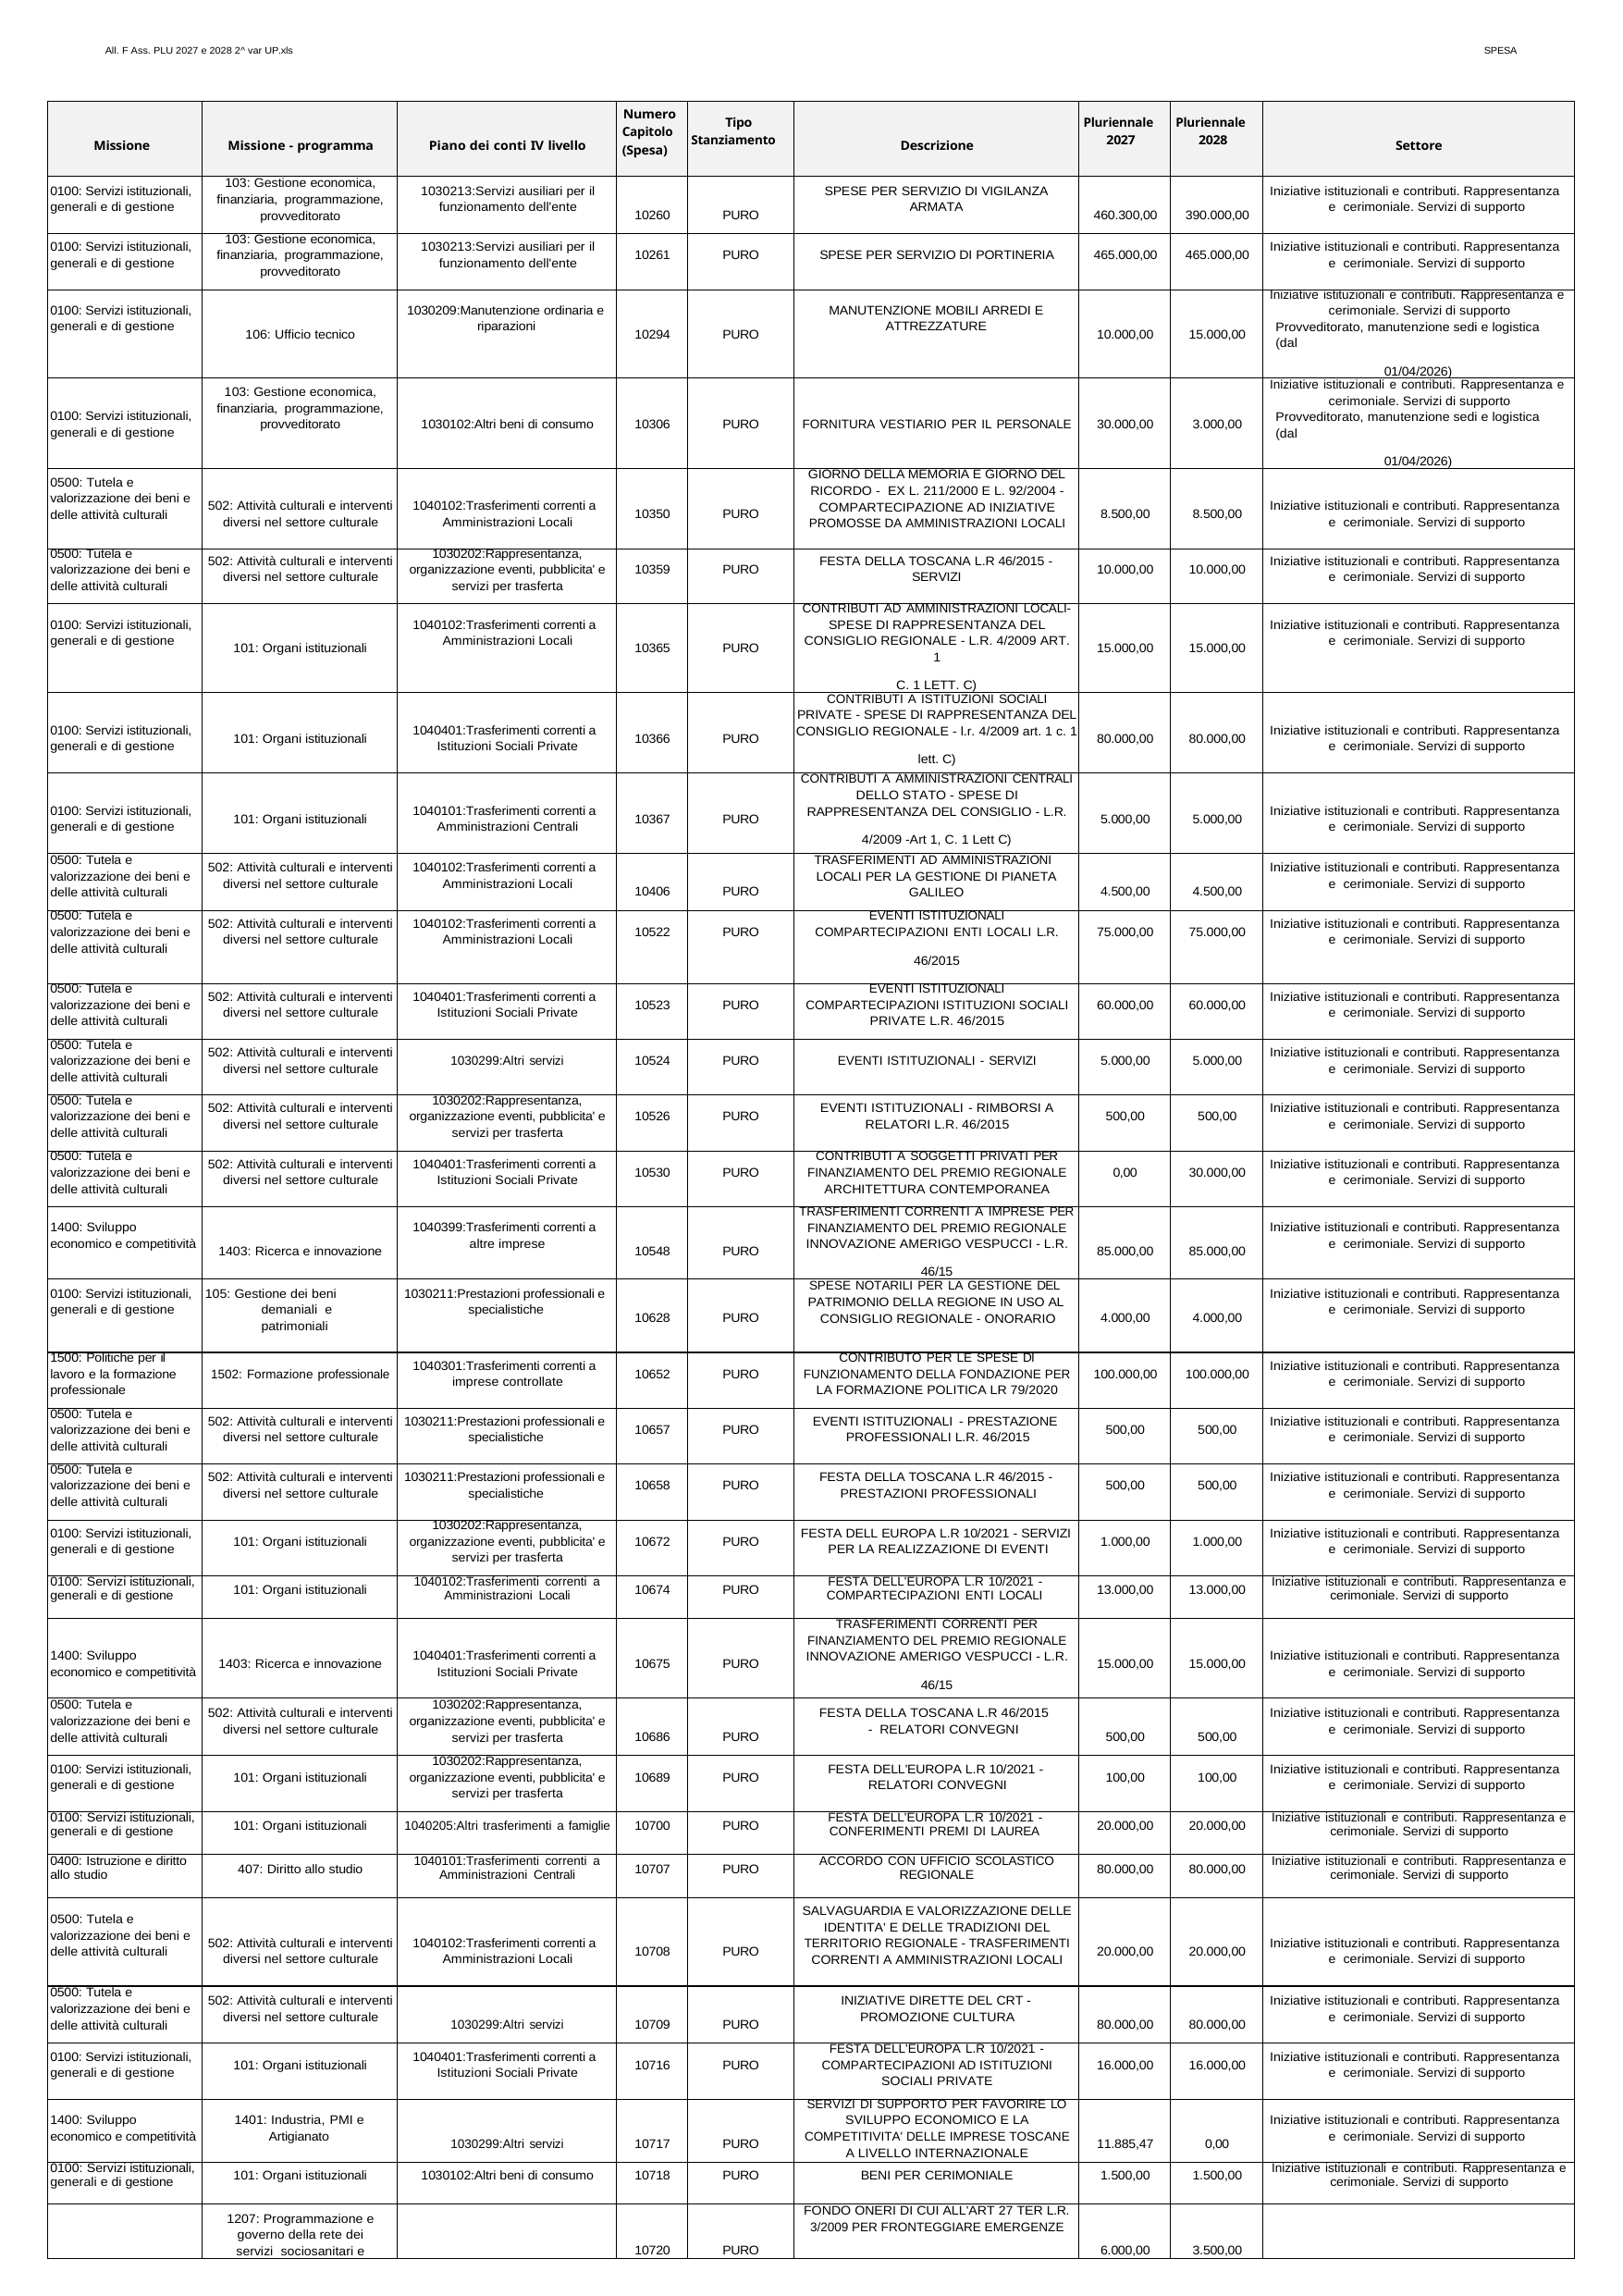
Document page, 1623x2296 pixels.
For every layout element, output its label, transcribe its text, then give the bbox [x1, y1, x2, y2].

table_cell 11.885,47 [1079, 2100, 1170, 2162]
table_cell Iniziative istituzionali e contributi. Rappresentanza e cerimoniale. Servizi di supporto [1263, 1756, 1574, 1811]
table_cell PURO [688, 378, 793, 468]
table_cell 15.000,00 [1079, 1619, 1170, 1697]
table_cell 80.000,00 [1079, 1987, 1170, 2043]
table_cell PURO [688, 1855, 793, 1897]
table_cell 1502: Formazione professionale [203, 1353, 397, 1408]
table_cell PURO [688, 1756, 793, 1811]
table_cell PURO [688, 1576, 793, 1617]
table_cell 502: Attività culturali e interventi diversi nel settore culturale [203, 1152, 397, 1206]
table_cell 0100: Servizi istituzionali, generali e di gestione [48, 234, 202, 289]
table_cell 0500: Tutela e valorizzazione dei beni e delle attività culturali [48, 854, 202, 909]
table_cell PURO [688, 1698, 793, 1755]
table_cell FESTA DELL'EUROPA L.R 10/2021 - CONFERIMENTI PREMI DI LAUREA [794, 1812, 1078, 1853]
table_cell 4.000,00 [1171, 1279, 1262, 1352]
table_cell PURO [688, 469, 793, 548]
table_cell 407: Diritto allo studio [203, 1855, 397, 1897]
table_cell 15.000,00 [1171, 1619, 1262, 1697]
table_cell 6.000,00 [1079, 2204, 1170, 2258]
table_cell 16.000,00 [1079, 2043, 1170, 2099]
table_cell 101: Organi istituzionali [203, 1756, 397, 1811]
table_cell FESTA DELL'EUROPA L.R 10/2021 - RELATORI CONVEGNI [794, 1756, 1078, 1811]
table_cell Iniziative istituzionali e contributi. Rappresentanza e cerimoniale. Servizi di supporto [1263, 1353, 1574, 1408]
table_cell EVENTI ISTITUZIONALI - PRESTAZIONE PROFESSIONALI L.R. 46/2015 [794, 1409, 1078, 1463]
table_cell 10700 [617, 1812, 687, 1853]
table_cell 0100: Servizi istituzionali, generali e di gestione [48, 290, 202, 377]
table_cell 500,00 [1171, 1409, 1262, 1463]
table_cell 502: Attività culturali e interventi diversi nel settore culturale [203, 1898, 397, 1985]
table_cell 10359 [617, 549, 687, 603]
table_cell 1030202:Rappresentanza, organizzazione eventi, pubblicita' e servizi per trasferta [398, 1095, 616, 1150]
table_header Settore [1263, 102, 1574, 176]
table_cell 1040401:Trasferimenti correnti a Istituzioni Sociali Private [398, 984, 616, 1039]
table_cell 10.000,00 [1171, 549, 1262, 603]
table_cell 85.000,00 [1079, 1207, 1170, 1278]
table_cell FESTA DELL EUROPA L.R 10/2021 - SERVIZI PER LA REALIZZAZIONE DI EVENTI [794, 1521, 1078, 1575]
table_cell 101: Organi istituzionali [203, 1576, 397, 1617]
table_cell 10675 [617, 1619, 687, 1697]
table_cell 10709 [617, 1987, 687, 2043]
table_cell 1040401:Trasferimenti correnti a Istituzioni Sociali Private [398, 2043, 616, 2099]
table_header Piano dei conti IV livello [398, 102, 616, 176]
table_cell 16.000,00 [1171, 2043, 1262, 2099]
table_cell 101: Organi istituzionali [203, 693, 397, 772]
table_cell 1207: Programmazione e governo della rete dei servizi sociosanitari e [203, 2204, 397, 2258]
table_cell 0500: Tutela e valorizzazione dei beni e delle attività culturali [48, 1898, 202, 1985]
table_cell 465.000,00 [1079, 234, 1170, 289]
table_cell 5.000,00 [1171, 1040, 1262, 1094]
table_cell 10708 [617, 1898, 687, 1985]
table_cell 1030299:Altri servizi [398, 2100, 616, 2162]
table_header Missione [48, 102, 202, 176]
table_cell 0100: Servizi istituzionali, generali e di gestione [48, 1521, 202, 1575]
table_cell 0500: Tutela e valorizzazione dei beni e delle attività culturali [48, 1095, 202, 1150]
table_cell 30.000,00 [1079, 378, 1170, 468]
table_cell SERVIZI DI SUPPORTO PER FAVORIRE LO SVILUPPO ECONOMICO E LA COMPETITIVITA' DELLE IMPRESE TOSCANE A LIVELLO INTERNAZIONALE [794, 2100, 1078, 2162]
table_cell 100.000,00 [1171, 1353, 1262, 1408]
table_cell 80.000,00 [1171, 1855, 1262, 1897]
table_cell TRASFERIMENTI AD AMMINISTRAZIONI LOCALI PER LA GESTIONE DI PIANETA GALILEO [794, 854, 1078, 909]
table_cell 0500: Tutela e valorizzazione dei beni e delle attività culturali [48, 1040, 202, 1094]
table_cell Iniziative istituzionali e contributi. Rappresentanza e cerimoniale. Servizi di supporto [1263, 1152, 1574, 1206]
table_cell MANUTENZIONE MOBILI ARREDI E ATTREZZATURE [794, 290, 1078, 377]
table_cell 1030211:Prestazioni professionali e specialistiche [398, 1464, 616, 1519]
table_cell PURO [688, 1207, 793, 1278]
table_cell 390.000,00 [1171, 177, 1262, 233]
table_cell 1400: Sviluppo economico e competitività [48, 2100, 202, 2162]
table_header Pluriennale 2028 [1171, 102, 1262, 176]
table_cell 10.000,00 [1079, 549, 1170, 603]
table_cell 101: Organi istituzionali [203, 1521, 397, 1575]
table_cell 0100: Servizi istituzionali, generali e di gestione [48, 1576, 202, 1617]
table_cell Iniziative istituzionali e contributi. Rappresentanza e cerimoniale. Servizi di supporto [1263, 1409, 1574, 1463]
table_cell 10526 [617, 1095, 687, 1150]
table_cell 1030209:Manutenzione ordinaria e riparazioni [398, 290, 616, 377]
table_cell 1030213:Servizi ausiliari per il funzionamento dell'ente [398, 234, 616, 289]
table_cell 1.000,00 [1079, 1521, 1170, 1575]
table_cell CONTRIBUTI A ISTITUZIONI SOCIALI PRIVATE - SPESE DI RAPPRESENTANZA DEL CONSIGLIO REGIONALE - l.r. 4/2009 art. 1 c. 1 lett. C) [794, 693, 1078, 772]
table_cell 101: Organi istituzionali [203, 1812, 397, 1853]
table_cell 100,00 [1171, 1756, 1262, 1811]
table_cell 10522 [617, 911, 687, 982]
table_cell 0100: Servizi istituzionali, generali e di gestione [48, 378, 202, 468]
table_cell 1500: Politiche per il lavoro e la formazione professionale [48, 1353, 202, 1408]
table_cell 10672 [617, 1521, 687, 1575]
table_cell 10.000,00 [1079, 290, 1170, 377]
table_cell 0100: Servizi istituzionali, generali e di gestione [48, 773, 202, 853]
table_cell 0400: Istruzione e diritto allo studio [48, 1855, 202, 1897]
table_cell Iniziative istituzionali e contributi. Rappresentanza e cerimoniale. Servizi di supporto [1263, 549, 1574, 603]
table_cell PURO [688, 1409, 793, 1463]
table_cell 0500: Tutela e valorizzazione dei beni e delle attività culturali [48, 1152, 202, 1206]
table_cell 10548 [617, 1207, 687, 1278]
table_cell FESTA DELL'EUROPA L.R 10/2021 - COMPARTECIPAZIONI ENTI LOCALI [794, 1576, 1078, 1617]
table_cell 1400: Sviluppo economico e competitività [48, 1207, 202, 1278]
table_cell 4.500,00 [1171, 854, 1262, 909]
table_cell SALVAGUARDIA E VALORIZZAZIONE DELLE IDENTITA' E DELLE TRADIZIONI DEL TERRITORIO REGIONALE - TRASFERIMENTI CORRENTI A AMMINISTRAZIONI LOCALI [794, 1898, 1078, 1985]
table_cell 1.500,00 [1171, 2163, 1262, 2203]
table_cell 10720 [617, 2204, 687, 2258]
table_cell Iniziative istituzionali e contributi. Rappresentanza e cerimoniale. Servizi di supporto Provveditorato, manutenzione sedi e logistica (dal 01/04/2026) [1263, 378, 1574, 468]
table_cell 13.000,00 [1171, 1576, 1262, 1617]
table_cell 1040401:Trasferimenti correnti a Istituzioni Sociali Private [398, 1152, 616, 1206]
table_cell 10707 [617, 1855, 687, 1897]
table_cell PURO [688, 773, 793, 853]
table_cell Iniziative istituzionali e contributi. Rappresentanza e cerimoniale. Servizi di supporto [1263, 469, 1574, 548]
table_cell Iniziative istituzionali e contributi. Rappresentanza e cerimoniale. Servizi di supporto [1263, 1464, 1574, 1519]
table_header Pluriennale 2027 [1079, 102, 1170, 176]
table_cell FESTA DELLA TOSCANA L.R 46/2015 - RELATORI CONVEGNI [794, 1698, 1078, 1755]
table_cell 1030102:Altri beni di consumo [398, 2163, 616, 2203]
table_cell 0100: Servizi istituzionali, generali e di gestione [48, 1812, 202, 1853]
table_cell 5.000,00 [1079, 1040, 1170, 1094]
table_cell 105: Gestione dei beni demaniali e patrimoniali [203, 1279, 397, 1352]
table_cell 101: Organi istituzionali [203, 2163, 397, 2203]
table_cell 1040101:Trasferimenti correnti a Amministrazioni Centrali [398, 1855, 616, 1897]
table_cell Iniziative istituzionali e contributi. Rappresentanza e cerimoniale. Servizi di supporto Provveditorato, manutenzione sedi e logistica (dal 01/04/2026) [1263, 290, 1574, 377]
table_cell 85.000,00 [1171, 1207, 1262, 1278]
table_cell 1030211:Prestazioni professionali e specialistiche [398, 1409, 616, 1463]
table_cell FONDO ONERI DI CUI ALL'ART 27 TER L.R. 3/2009 PER FRONTEGGIARE EMERGENZE [794, 2204, 1078, 2258]
table_cell 10686 [617, 1698, 687, 1755]
table_cell 100,00 [1079, 1756, 1170, 1811]
table_cell 80.000,00 [1171, 693, 1262, 772]
table_cell FORNITURA VESTIARIO PER IL PERSONALE [794, 378, 1078, 468]
table_cell 502: Attività culturali e interventi diversi nel settore culturale [203, 854, 397, 909]
table_cell 465.000,00 [1171, 234, 1262, 289]
table_cell Iniziative istituzionali e contributi. Rappresentanza e cerimoniale. Servizi di supporto [1263, 2163, 1574, 2203]
table_cell 20.000,00 [1171, 1812, 1262, 1853]
table_cell 75.000,00 [1079, 911, 1170, 982]
table_cell 1030102:Altri beni di consumo [398, 378, 616, 468]
table_cell 1401: Industria, PMI e Artigianato [203, 2100, 397, 2162]
table_cell PURO [688, 1464, 793, 1519]
table_cell 500,00 [1079, 1409, 1170, 1463]
table_cell TRASFERIMENTI CORRENTI A IMPRESE PER FINANZIAMENTO DEL PREMIO REGIONALE INNOVAZIONE AMERIGO VESPUCCI - L.R. 46/15 [794, 1207, 1078, 1278]
table_cell 0,00 [1171, 2100, 1262, 2162]
table_cell Iniziative istituzionali e contributi. Rappresentanza e cerimoniale. Servizi di supporto [1263, 1095, 1574, 1150]
table_cell 1030202:Rappresentanza, organizzazione eventi, pubblicita' e servizi per trasferta [398, 549, 616, 603]
table_cell 5.000,00 [1171, 773, 1262, 853]
table_cell Iniziative istituzionali e contributi. Rappresentanza e cerimoniale. Servizi di supporto [1263, 773, 1574, 853]
table_cell 1040401:Trasferimenti correnti a Istituzioni Sociali Private [398, 1619, 616, 1697]
table_cell CONTRIBUTI A AMMINISTRAZIONI CENTRALI DELLO STATO - SPESE DI RAPPRESENTANZA DEL CONSIGLIO - L.R. 4/2009 -Art 1, C. 1 Lett C) [794, 773, 1078, 853]
table_cell 0500: Tutela e valorizzazione dei beni e delle attività culturali [48, 469, 202, 548]
table_cell TRASFERIMENTI CORRENTI PER FINANZIAMENTO DEL PREMIO REGIONALE INNOVAZIONE AMERIGO VESPUCCI - L.R. 46/15 [794, 1619, 1078, 1697]
table_cell 502: Attività culturali e interventi diversi nel settore culturale [203, 1464, 397, 1519]
table_cell 10716 [617, 2043, 687, 2099]
table_cell PURO [688, 290, 793, 377]
table_cell 0,00 [1079, 1152, 1170, 1206]
table_cell PURO [688, 1040, 793, 1094]
table_cell 10350 [617, 469, 687, 548]
table_cell 103: Gestione economica, finanziaria, programmazione, provveditorato [203, 378, 397, 468]
table_cell 13.000,00 [1079, 1576, 1170, 1617]
table_cell 100.000,00 [1079, 1353, 1170, 1408]
table_cell 502: Attività culturali e interventi diversi nel settore culturale [203, 984, 397, 1039]
table_cell 0500: Tutela e valorizzazione dei beni e delle attività culturali [48, 549, 202, 603]
table_cell 101: Organi istituzionali [203, 773, 397, 853]
table_cell 15.000,00 [1171, 604, 1262, 692]
table_cell 502: Attività culturali e interventi diversi nel settore culturale [203, 549, 397, 603]
table_cell Iniziative istituzionali e contributi. Rappresentanza e cerimoniale. Servizi di supporto [1263, 1812, 1574, 1853]
table_cell 10689 [617, 1756, 687, 1811]
table_cell PURO [688, 177, 793, 233]
table_cell 1040301:Trasferimenti correnti a imprese controllate [398, 1353, 616, 1408]
table_cell [1263, 2204, 1574, 2258]
table_cell Iniziative istituzionali e contributi. Rappresentanza e cerimoniale. Servizi di supporto [1263, 1040, 1574, 1094]
table_cell 75.000,00 [1171, 911, 1262, 982]
table_cell 10260 [617, 177, 687, 233]
table_cell 1403: Ricerca e innovazione [203, 1207, 397, 1278]
table_cell INIZIATIVE DIRETTE DEL CRT - PROMOZIONE CULTURA [794, 1987, 1078, 2043]
table_cell 502: Attività culturali e interventi diversi nel settore culturale [203, 1987, 397, 2043]
table_cell 1030213:Servizi ausiliari per il funzionamento dell'ente [398, 177, 616, 233]
table_cell 60.000,00 [1079, 984, 1170, 1039]
table_cell 0100: Servizi istituzionali, generali e di gestione [48, 1756, 202, 1811]
table_cell [48, 2204, 202, 2258]
table_cell PURO [688, 604, 793, 692]
table_cell 103: Gestione economica, finanziaria, programmazione, provveditorato [203, 177, 397, 233]
table_cell Iniziative istituzionali e contributi. Rappresentanza e cerimoniale. Servizi di supporto [1263, 234, 1574, 289]
table_cell Iniziative istituzionali e contributi. Rappresentanza e cerimoniale. Servizi di supporto [1263, 1619, 1574, 1697]
table_cell 10658 [617, 1464, 687, 1519]
table_cell 5.000,00 [1079, 773, 1170, 853]
table_cell 20.000,00 [1171, 1898, 1262, 1985]
table_cell 0500: Tutela e valorizzazione dei beni e delle attività culturali [48, 911, 202, 982]
table_cell 20.000,00 [1079, 1812, 1170, 1853]
table_cell 1040205:Altri trasferimenti a famiglie [398, 1812, 616, 1853]
table_cell 502: Attività culturali e interventi diversi nel settore culturale [203, 1698, 397, 1755]
table_cell 10530 [617, 1152, 687, 1206]
table_cell 10365 [617, 604, 687, 692]
table_cell 1040102:Trasferimenti correnti a Amministrazioni Locali [398, 1576, 616, 1617]
table_cell PURO [688, 911, 793, 982]
table_cell FESTA DELLA TOSCANA L.R 46/2015 - PRESTAZIONI PROFESSIONALI [794, 1464, 1078, 1519]
table_cell 502: Attività culturali e interventi diversi nel settore culturale [203, 1095, 397, 1150]
table_cell 502: Attività culturali e interventi diversi nel settore culturale [203, 1409, 397, 1463]
table_cell 1040102:Trasferimenti correnti a Amministrazioni Locali [398, 911, 616, 982]
table_cell 502: Attività culturali e interventi diversi nel settore culturale [203, 911, 397, 982]
table_cell 1040399:Trasferimenti correnti a altre imprese [398, 1207, 616, 1278]
table_cell PURO [688, 1521, 793, 1575]
table_cell Iniziative istituzionali e contributi. Rappresentanza e cerimoniale. Servizi di supporto [1263, 911, 1574, 982]
table_cell CONTRIBUTO PER LE SPESE DI FUNZIONAMENTO DELLA FONDAZIONE PER LA FORMAZIONE POLITICA LR 79/2020 [794, 1353, 1078, 1408]
table_cell 3.000,00 [1171, 378, 1262, 468]
table_cell 0500: Tutela e valorizzazione dei beni e delle attività culturali [48, 984, 202, 1039]
table_cell 0100: Servizi istituzionali, generali e di gestione [48, 693, 202, 772]
table_cell ACCORDO CON UFFICIO SCOLASTICO REGIONALE [794, 1855, 1078, 1897]
table_cell BENI PER CERIMONIALE [794, 2163, 1078, 2203]
table_cell SPESE PER SERVIZIO DI VIGILANZA ARMATA [794, 177, 1078, 233]
table_cell 10657 [617, 1409, 687, 1463]
table_cell 0500: Tutela e valorizzazione dei beni e delle attività culturali [48, 1987, 202, 2043]
table_cell PURO [688, 854, 793, 909]
table_cell EVENTI ISTITUZIONALI COMPARTECIPAZIONI ENTI LOCALI L.R. 46/2015 [794, 911, 1078, 982]
table_cell PURO [688, 549, 793, 603]
table_cell 10628 [617, 1279, 687, 1352]
table_header Descrizione [794, 102, 1078, 176]
table_cell 0100: Servizi istituzionali, generali e di gestione [48, 2163, 202, 2203]
table_cell 0500: Tutela e valorizzazione dei beni e delle attività culturali [48, 1698, 202, 1755]
table_cell 0100: Servizi istituzionali, generali e di gestione [48, 177, 202, 233]
table_cell 80.000,00 [1171, 1987, 1262, 2043]
table_cell 20.000,00 [1079, 1898, 1170, 1985]
table_cell 4.500,00 [1079, 854, 1170, 909]
table_cell Iniziative istituzionali e contributi. Rappresentanza e cerimoniale. Servizi di supporto [1263, 1898, 1574, 1985]
table_cell 10718 [617, 2163, 687, 2203]
table_cell PURO [688, 2163, 793, 2203]
table_cell 460.300,00 [1079, 177, 1170, 233]
table_cell 4.000,00 [1079, 1279, 1170, 1352]
table_cell 500,00 [1079, 1095, 1170, 1150]
table_cell 103: Gestione economica, finanziaria, programmazione, provveditorato [203, 234, 397, 289]
table_cell PURO [688, 1095, 793, 1150]
table_cell 101: Organi istituzionali [203, 2043, 397, 2099]
table_cell 15.000,00 [1171, 290, 1262, 377]
table_cell 1040401:Trasferimenti correnti a Istituzioni Sociali Private [398, 693, 616, 772]
table_cell EVENTI ISTITUZIONALI COMPARTECIPAZIONI ISTITUZIONI SOCIALI PRIVATE L.R. 46/2015 [794, 984, 1078, 1039]
table_cell 1030202:Rappresentanza, organizzazione eventi, pubblicita' e servizi per trasferta [398, 1698, 616, 1755]
table_cell GIORNO DELLA MEMORIA E GIORNO DEL RICORDO - EX L. 211/2000 E L. 92/2004 - COMPARTECIPAZIONE AD INIZIATIVE PROMOSSE DA AMMINISTRAZIONI LOCALI [794, 469, 1078, 548]
table_cell 10652 [617, 1353, 687, 1408]
table_header Missione - programma [203, 102, 397, 176]
table_cell 1400: Sviluppo economico e competitività [48, 1619, 202, 1697]
table_cell 10717 [617, 2100, 687, 2162]
table_cell Iniziative istituzionali e contributi. Rappresentanza e cerimoniale. Servizi di supporto [1263, 1207, 1574, 1278]
table_cell EVENTI ISTITUZIONALI - SERVIZI [794, 1040, 1078, 1094]
table_cell 3.500,00 [1171, 2204, 1262, 2258]
table_cell PURO [688, 2100, 793, 2162]
table_cell 10261 [617, 234, 687, 289]
table_cell 10524 [617, 1040, 687, 1094]
table_cell 15.000,00 [1079, 604, 1170, 692]
table_header Tipo Stanziamento [688, 102, 793, 176]
table_cell 10294 [617, 290, 687, 377]
table_cell 0500: Tutela e valorizzazione dei beni e delle attività culturali [48, 1464, 202, 1519]
table_cell 1030202:Rappresentanza, organizzazione eventi, pubblicita' e servizi per trasferta [398, 1521, 616, 1575]
table_cell Iniziative istituzionali e contributi. Rappresentanza e cerimoniale. Servizi di supporto [1263, 693, 1574, 772]
table_cell 1403: Ricerca e innovazione [203, 1619, 397, 1697]
table_cell 10523 [617, 984, 687, 1039]
table_cell PURO [688, 1279, 793, 1352]
table_cell 1040101:Trasferimenti correnti a Amministrazioni Centrali [398, 773, 616, 853]
table_cell 1040102:Trasferimenti correnti a Amministrazioni Locali [398, 1898, 616, 1985]
table_cell PURO [688, 1987, 793, 2043]
table_cell CONTRIBUTI A SOGGETTI PRIVATI PER FINANZIAMENTO DEL PREMIO REGIONALE ARCHITETTURA CONTEMPORANEA [794, 1152, 1078, 1206]
table_header Numero Capitolo (Spesa) [617, 102, 687, 176]
table_cell PURO [688, 1898, 793, 1985]
table_cell 10406 [617, 854, 687, 909]
table_cell 60.000,00 [1171, 984, 1262, 1039]
table_cell 502: Attività culturali e interventi diversi nel settore culturale [203, 469, 397, 548]
table_cell PURO [688, 234, 793, 289]
table_cell PURO [688, 1619, 793, 1697]
table_cell 8.500,00 [1079, 469, 1170, 548]
table_cell SPESE NOTARILI PER LA GESTIONE DEL PATRIMONIO DELLA REGIONE IN USO AL CONSIGLIO REGIONALE - ONORARIO [794, 1279, 1078, 1352]
table_cell 8.500,00 [1171, 469, 1262, 548]
table_cell 502: Attività culturali e interventi diversi nel settore culturale [203, 1040, 397, 1094]
table_cell 0100: Servizi istituzionali, generali e di gestione [48, 1279, 202, 1352]
table_cell CONTRIBUTI AD AMMINISTRAZIONI LOCALI- SPESE DI RAPPRESENTANZA DEL CONSIGLIO REGIONALE - L.R. 4/2009 ART. 1 C. 1 LETT. C) [794, 604, 1078, 692]
table_cell Iniziative istituzionali e contributi. Rappresentanza e cerimoniale. Servizi di supporto [1263, 2100, 1574, 2162]
table_cell 10674 [617, 1576, 687, 1617]
table_cell 0500: Tutela e valorizzazione dei beni e delle attività culturali [48, 1409, 202, 1463]
table_cell 1.000,00 [1171, 1521, 1262, 1575]
table_cell FESTA DELLA TOSCANA L.R 46/2015 - SERVIZI [794, 549, 1078, 603]
table_cell 500,00 [1079, 1698, 1170, 1755]
table_cell 10366 [617, 693, 687, 772]
table_cell PURO [688, 1152, 793, 1206]
table_cell PURO [688, 1353, 793, 1408]
table_cell PURO [688, 693, 793, 772]
table_cell 1030299:Altri servizi [398, 1987, 616, 2043]
table_cell Iniziative istituzionali e contributi. Rappresentanza e cerimoniale. Servizi di supporto [1263, 1576, 1574, 1617]
table_cell 0100: Servizi istituzionali, generali e di gestione [48, 604, 202, 692]
table_cell 30.000,00 [1171, 1152, 1262, 1206]
table_cell 1.500,00 [1079, 2163, 1170, 2203]
table_cell 80.000,00 [1079, 693, 1170, 772]
table_cell PURO [688, 2204, 793, 2258]
table_cell EVENTI ISTITUZIONALI - RIMBORSI A RELATORI L.R. 46/2015 [794, 1095, 1078, 1150]
table_cell 0100: Servizi istituzionali, generali e di gestione [48, 2043, 202, 2099]
table_cell 500,00 [1171, 1095, 1262, 1150]
table_cell 10367 [617, 773, 687, 853]
table_cell Iniziative istituzionali e contributi. Rappresentanza e cerimoniale. Servizi di supporto [1263, 604, 1574, 692]
table_cell SPESE PER SERVIZIO DI PORTINERIA [794, 234, 1078, 289]
table_cell 1040102:Trasferimenti correnti a Amministrazioni Locali [398, 469, 616, 548]
table_cell 1030202:Rappresentanza, organizzazione eventi, pubblicita' e servizi per trasferta [398, 1756, 616, 1811]
table_cell Iniziative istituzionali e contributi. Rappresentanza e cerimoniale. Servizi di supporto [1263, 1279, 1574, 1352]
table_cell 1030211:Prestazioni professionali e specialistiche [398, 1279, 616, 1352]
table_cell 1040102:Trasferimenti correnti a Amministrazioni Locali [398, 854, 616, 909]
table_cell 1040102:Trasferimenti correnti a Amministrazioni Locali [398, 604, 616, 692]
table_cell FESTA DELL'EUROPA L.R 10/2021 - COMPARTECIPAZIONI AD ISTITUZIONI SOCIALI PRIVATE [794, 2043, 1078, 2099]
table_cell PURO [688, 2043, 793, 2099]
table_cell Iniziative istituzionali e contributi. Rappresentanza e cerimoniale. Servizi di supporto [1263, 984, 1574, 1039]
table_cell Iniziative istituzionali e contributi. Rappresentanza e cerimoniale. Servizi di supporto [1263, 1698, 1574, 1755]
table_cell 500,00 [1079, 1464, 1170, 1519]
table_cell Iniziative istituzionali e contributi. Rappresentanza e cerimoniale. Servizi di supporto [1263, 854, 1574, 909]
table_cell Iniziative istituzionali e contributi. Rappresentanza e cerimoniale. Servizi di supporto [1263, 1521, 1574, 1575]
table_cell Iniziative istituzionali e contributi. Rappresentanza e cerimoniale. Servizi di supporto [1263, 2043, 1574, 2099]
table_cell 106: Ufficio tecnico [203, 290, 397, 377]
table_cell 500,00 [1171, 1464, 1262, 1519]
table_cell PURO [688, 984, 793, 1039]
table_cell Iniziative istituzionali e contributi. Rappresentanza e cerimoniale. Servizi di supporto [1263, 1987, 1574, 2043]
table_cell 10306 [617, 378, 687, 468]
table_cell [398, 2204, 616, 2258]
table_cell 1030299:Altri servizi [398, 1040, 616, 1094]
table_cell 500,00 [1171, 1698, 1262, 1755]
table_cell Iniziative istituzionali e contributi. Rappresentanza e cerimoniale. Servizi di supporto [1263, 1855, 1574, 1897]
table_cell 80.000,00 [1079, 1855, 1170, 1897]
table_cell Iniziative istituzionali e contributi. Rappresentanza e cerimoniale. Servizi di supporto [1263, 177, 1574, 233]
table_cell 101: Organi istituzionali [203, 604, 397, 692]
table_cell PURO [688, 1812, 793, 1853]
